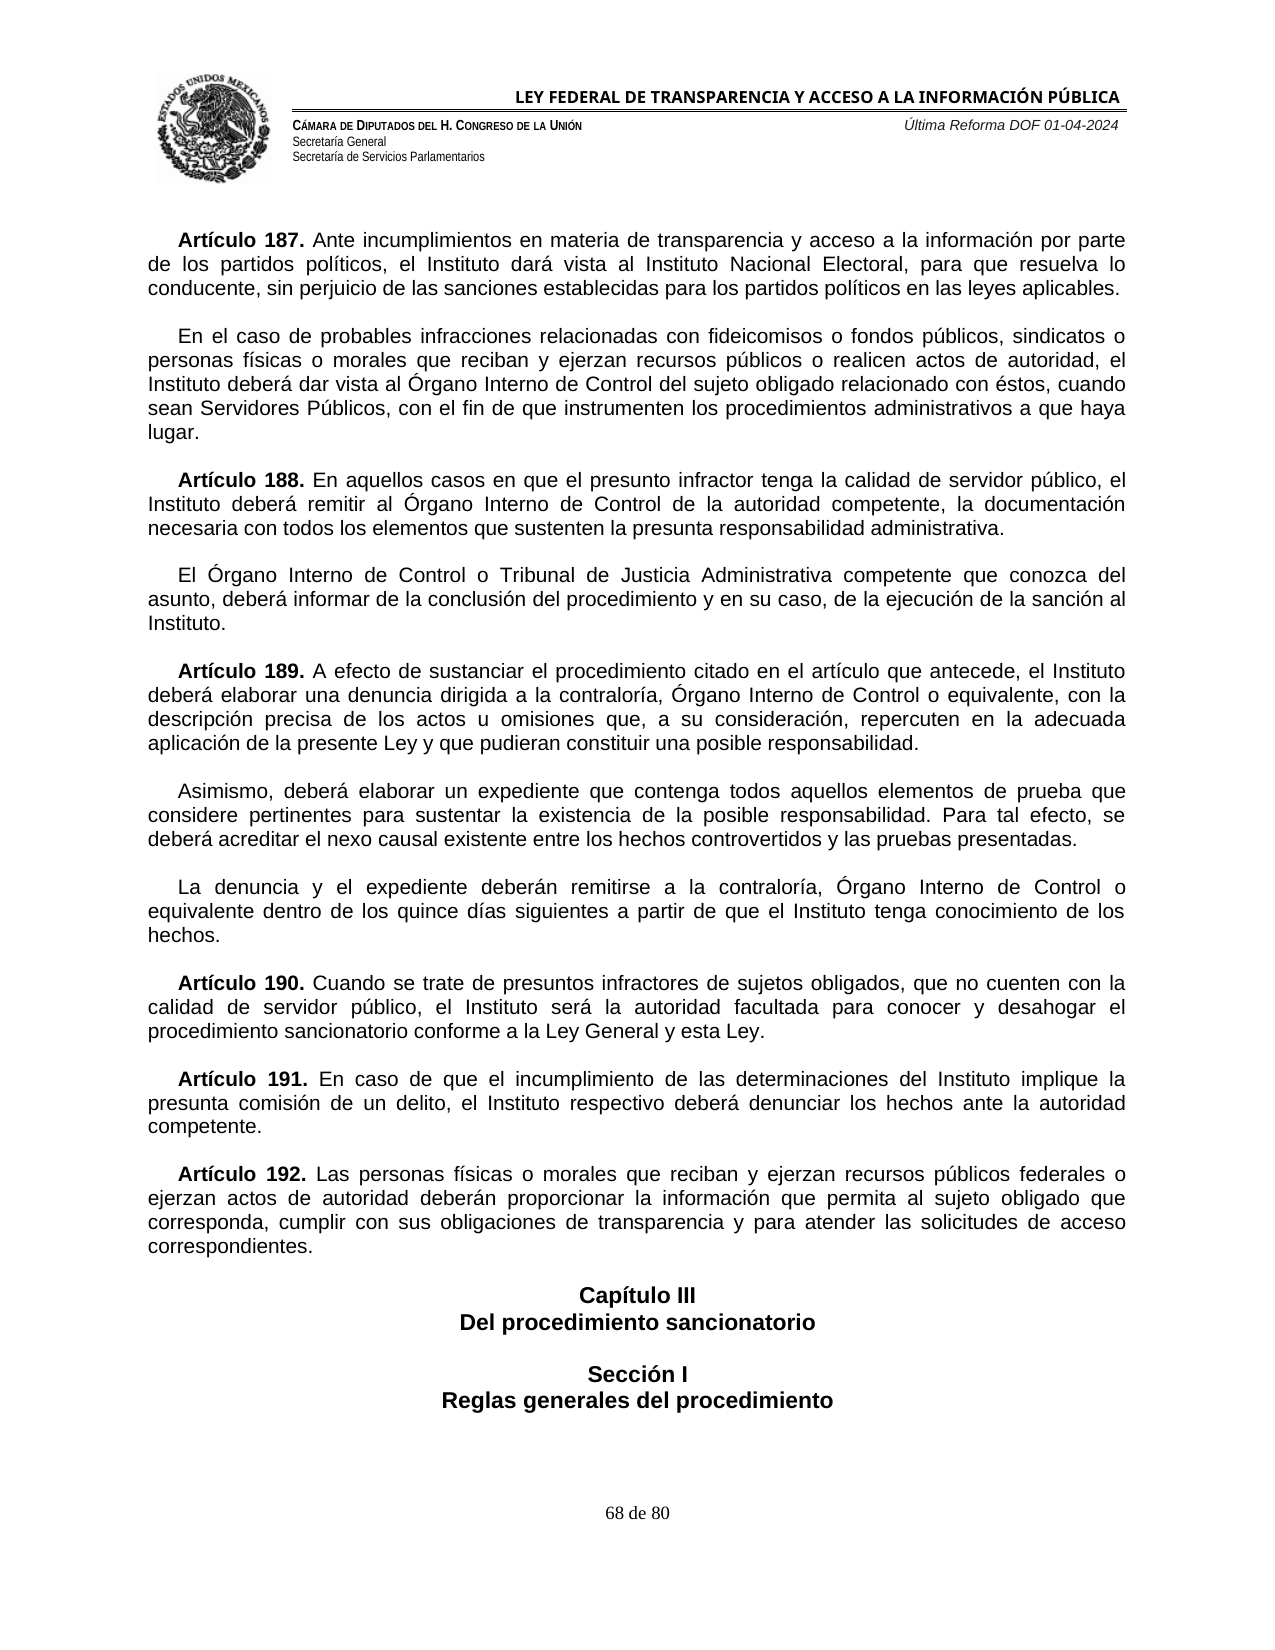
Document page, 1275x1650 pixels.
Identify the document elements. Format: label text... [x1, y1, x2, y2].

text Capítulo III [148, 1282, 1127, 1308]
text Del procedimiento sancionatorio [148, 1308, 1127, 1335]
text Artículo 192. Las personas físicas o morales que reciban y ejerzan recursos públicos federales o ejerzan actos de autoridad deberán proporcionar la información que permita al sujeto obligado que corresponda, cumplir con sus obligaciones de transparencia y para atender las solicitudes de acceso correspondientes. [148, 1162, 1127, 1258]
text Sección I [148, 1361, 1127, 1387]
text En el caso de probables infracciones relacionadas con fideicomisos o fondos públicos, sindicatos o personas físicas o morales que reciban y ejerzan recursos públicos o realicen actos de autoridad, el Instituto deberá dar vista al Órgano Interno de Control del sujeto obligado relacionado con éstos, cuando sean Servidores Públicos, con el fin de que instrumenten los procedimientos administrativos a que haya lugar. [148, 324, 1127, 443]
text Reglas generales del procedimiento [148, 1387, 1127, 1414]
text Artículo 189. A efecto de sustanciar el procedimiento citado en el artículo que antecede, el Instituto deberá elaborar una denuncia dirigida a la contraloría, Órgano Interno de Control o equivalente, con la descripción precisa de los actos u omisiones que, a su consideración, repercuten en la adecuada aplicación de la presente Ley y que pudieran constituir una posible responsabilidad. [148, 659, 1127, 755]
text Artículo 191. En caso de que el incumplimiento de las determinaciones del Instituto implique la presunta comisión de un delito, el Instituto respectivo deberá denunciar los hechos ante la autoridad competente. [148, 1066, 1127, 1138]
text Artículo 187. Ante incumplimientos en materia de transparencia y acceso a la información por parte de los partidos políticos, el Instituto dará vista al Instituto Nacional Electoral, para que resuelva lo conducente, sin perjuicio de las sanciones establecidas para los partidos políticos en las leyes aplicables. [148, 228, 1127, 300]
text El Órgano Interno de Control o Tribunal de Justicia Administrativa competente que conozca del asunto, deberá informar de la conclusión del procedimiento y en su caso, de la ejecución de la sanción al Instituto. [148, 563, 1127, 635]
text Artículo 188. En aquellos casos en que el presunto infractor tenga la calidad de servidor público, el Instituto deberá remitir al Órgano Interno de Control de la autoridad competente, la documentación necesaria con todos los elementos que sustenten la presunta responsabilidad administrativa. [148, 467, 1127, 539]
text La denuncia y el expediente deberán remitirse a la contraloría, Órgano Interno de Control o equivalente dentro de los quince días siguientes a partir de que el Instituto tenga conocimiento de los hechos. [148, 875, 1127, 947]
text Asimismo, deberá elaborar un expediente que contenga todos aquellos elementos de prueba que considere pertinentes para sustentar la existencia de la posible responsabilidad. Para tal efecto, se deberá acreditar el nexo causal existente entre los hechos controvertidos y las pruebas presentadas. [148, 779, 1127, 851]
text Artículo 190. Cuando se trate de presuntos infractores de sujetos obligados, que no cuenten con la calidad de servidor público, el Instituto será la autoridad facultada para conocer y desahogar el procedimiento sancionatorio conforme a la Ley General y esta Ley. [148, 971, 1127, 1042]
